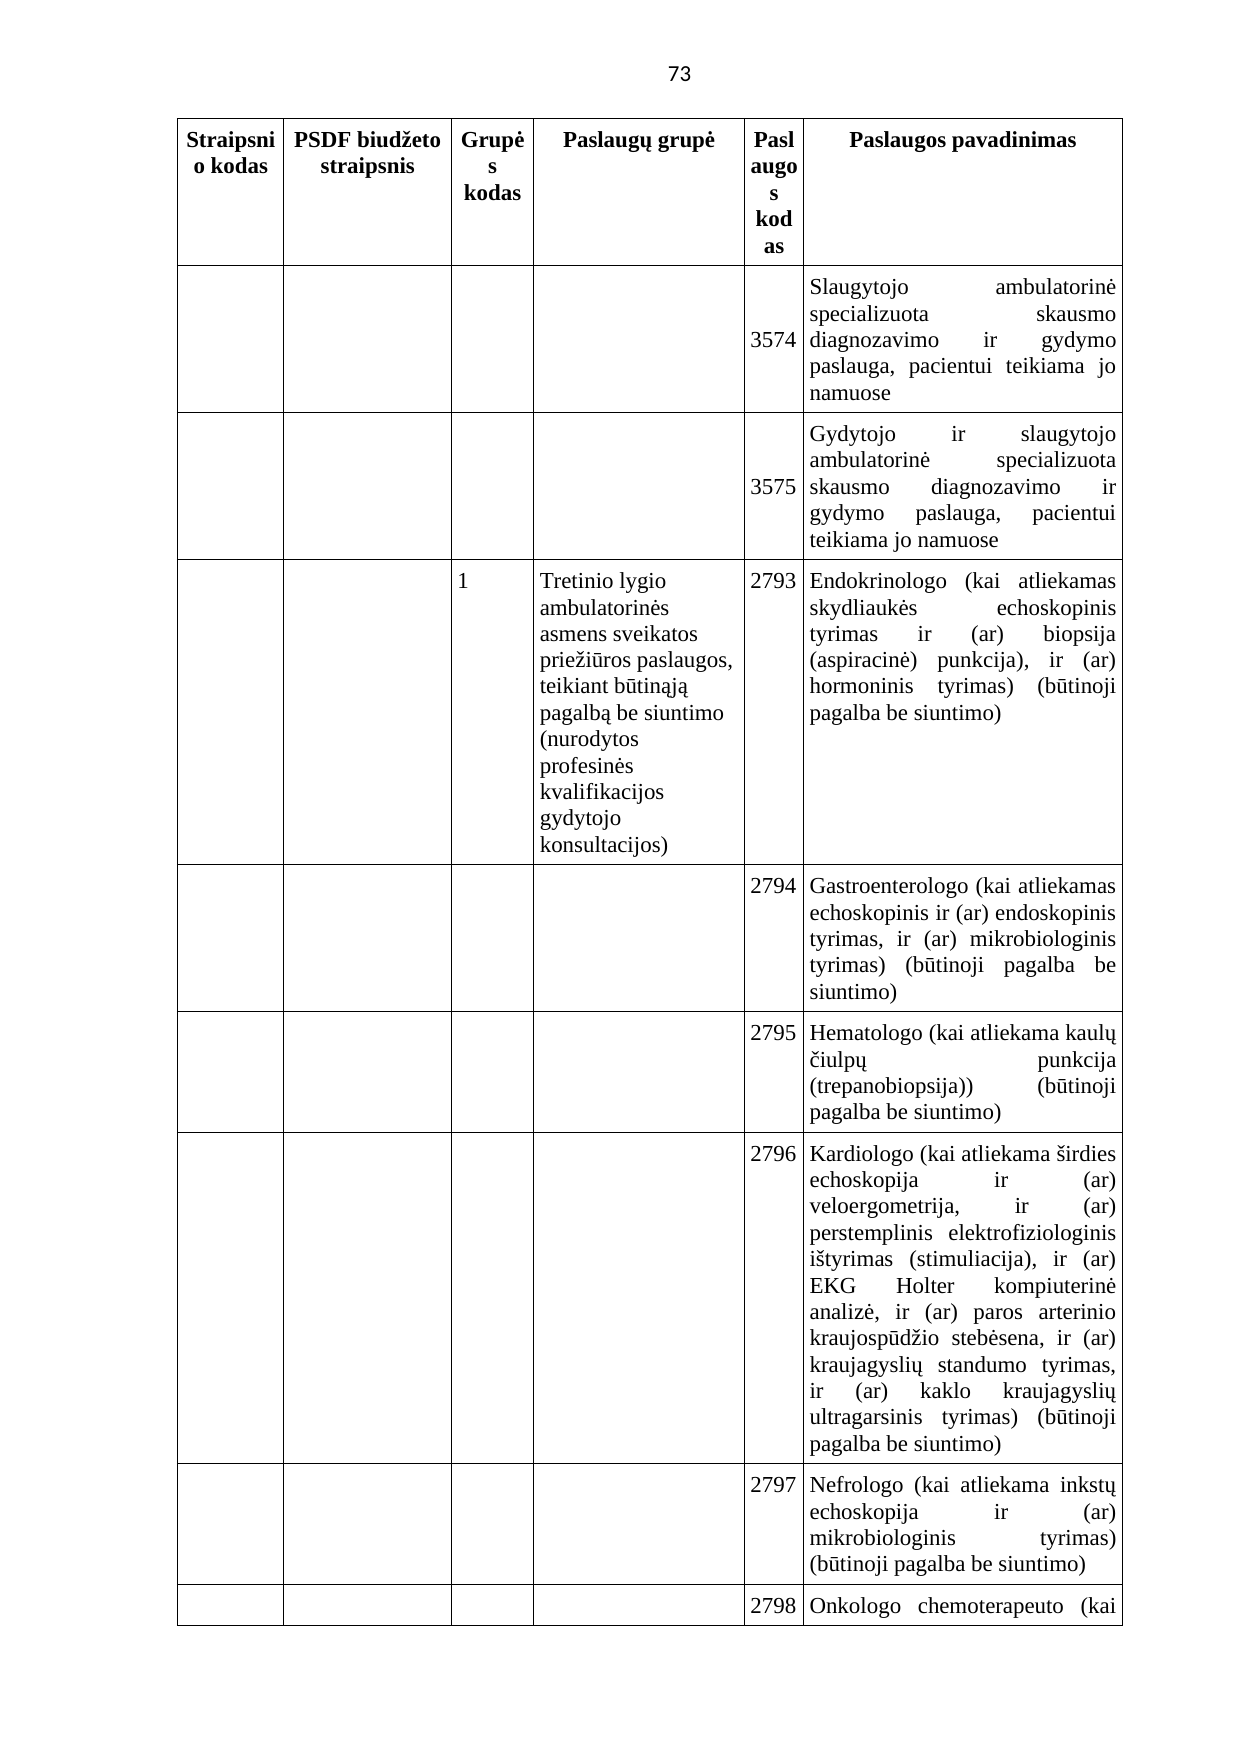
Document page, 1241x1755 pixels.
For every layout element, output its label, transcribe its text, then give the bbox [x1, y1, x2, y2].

table_cell [284, 1464, 451, 1584]
table_cell [534, 865, 744, 1011]
table_cell [178, 1464, 283, 1584]
table_cell [452, 1012, 533, 1132]
table_cell [178, 1133, 283, 1463]
table_cell [534, 1464, 744, 1584]
table_cell [284, 865, 451, 1011]
table_header Grupės kodas [452, 119, 533, 265]
table_cell Nefrologo (kai atliekama inkstų echoskopija ir (ar) mikrobiologinis tyrimas) (būtinoji pagalba be siuntimo) [804, 1464, 1122, 1584]
table_cell [284, 1585, 451, 1625]
table_header Paslaugos pavadinimas [804, 119, 1122, 265]
table_cell Gastroenterologo (kai atliekamas echoskopinis ir (ar) endoskopinis tyrimas, ir (ar) mikrobiologinis tyrimas) (būtinoji pagalba be siuntimo) [804, 865, 1122, 1011]
table_cell 2793 [745, 560, 803, 864]
table_header Paslaugų grupė [534, 119, 744, 265]
table_header PSDF biudžeto straipsnis [284, 119, 451, 265]
table_cell Slaugytojo ambulatorinė specializuota skausmo diagnozavimo ir gydymo paslauga, pacientui teikiama jo namuose [804, 266, 1122, 412]
table_cell Kardiologo (kai atliekama širdies echoskopija ir (ar) veloergometrija, ir (ar) perstemplinis elektrofiziologinis ištyrimas (stimuliacija), ir (ar) EKG Holter kompiuterinė analizė, ir (ar) paros arterinio kraujospūdžio stebėsena, ir (ar) kraujagyslių standumo tyrimas, ir (ar) kaklo kraujagyslių ultragarsinis tyrimas) (būtinoji pagalba be siuntimo) [804, 1133, 1122, 1463]
table_cell [534, 413, 744, 559]
table_cell [452, 1133, 533, 1463]
table_cell 3574 [745, 266, 803, 412]
table_cell [178, 1012, 283, 1132]
table_cell Onkologo chemoterapeuto (kai [804, 1585, 1122, 1625]
table_cell [452, 865, 533, 1011]
table_header Paslaugos kodas [745, 119, 803, 265]
table_cell Tretinio lygio ambulatorinės asmens sveikatos priežiūros paslaugos, teikiant būtinąją pagalbą be siuntimo (nurodytos profesinės kvalifikacijos gydytojo konsultacijos) [534, 560, 744, 864]
table_cell [452, 266, 533, 412]
table_cell [178, 560, 283, 864]
table_header Straipsnio kodas [178, 119, 283, 265]
table_cell Hematologo (kai atliekama kaulų čiulpų punkcija (trepanobiopsija)) (būtinoji pagalba be siuntimo) [804, 1012, 1122, 1132]
table_cell [534, 1012, 744, 1132]
table_cell Endokrinologo (kai atliekamas skydliaukės echoskopinis tyrimas ir (ar) biopsija (aspiracinė) punkcija), ir (ar) hormoninis tyrimas) (būtinoji pagalba be siuntimo) [804, 560, 1122, 864]
table_cell 3575 [745, 413, 803, 559]
table_cell [178, 266, 283, 412]
table_cell [284, 413, 451, 559]
table_cell 2796 [745, 1133, 803, 1463]
table_cell [178, 1585, 283, 1625]
table_cell 2797 [745, 1464, 803, 1584]
table_cell [178, 865, 283, 1011]
table_cell [534, 266, 744, 412]
table_cell [452, 1585, 533, 1625]
table_cell [284, 560, 451, 864]
table_cell [284, 1012, 451, 1132]
table_cell Gydytojo ir slaugytojo ambulatorinė specializuota skausmo diagnozavimo ir gydymo paslauga, pacientui teikiama jo namuose [804, 413, 1122, 559]
table_cell [534, 1585, 744, 1625]
table_cell [452, 413, 533, 559]
table_cell [534, 1133, 744, 1463]
table_cell [284, 266, 451, 412]
table_cell [452, 1464, 533, 1584]
table_cell 2798 [745, 1585, 803, 1625]
table_cell 2795 [745, 1012, 803, 1132]
table_cell [178, 413, 283, 559]
table_cell 1 [452, 560, 533, 864]
table_cell 2794 [745, 865, 803, 1011]
table_cell [284, 1133, 451, 1463]
